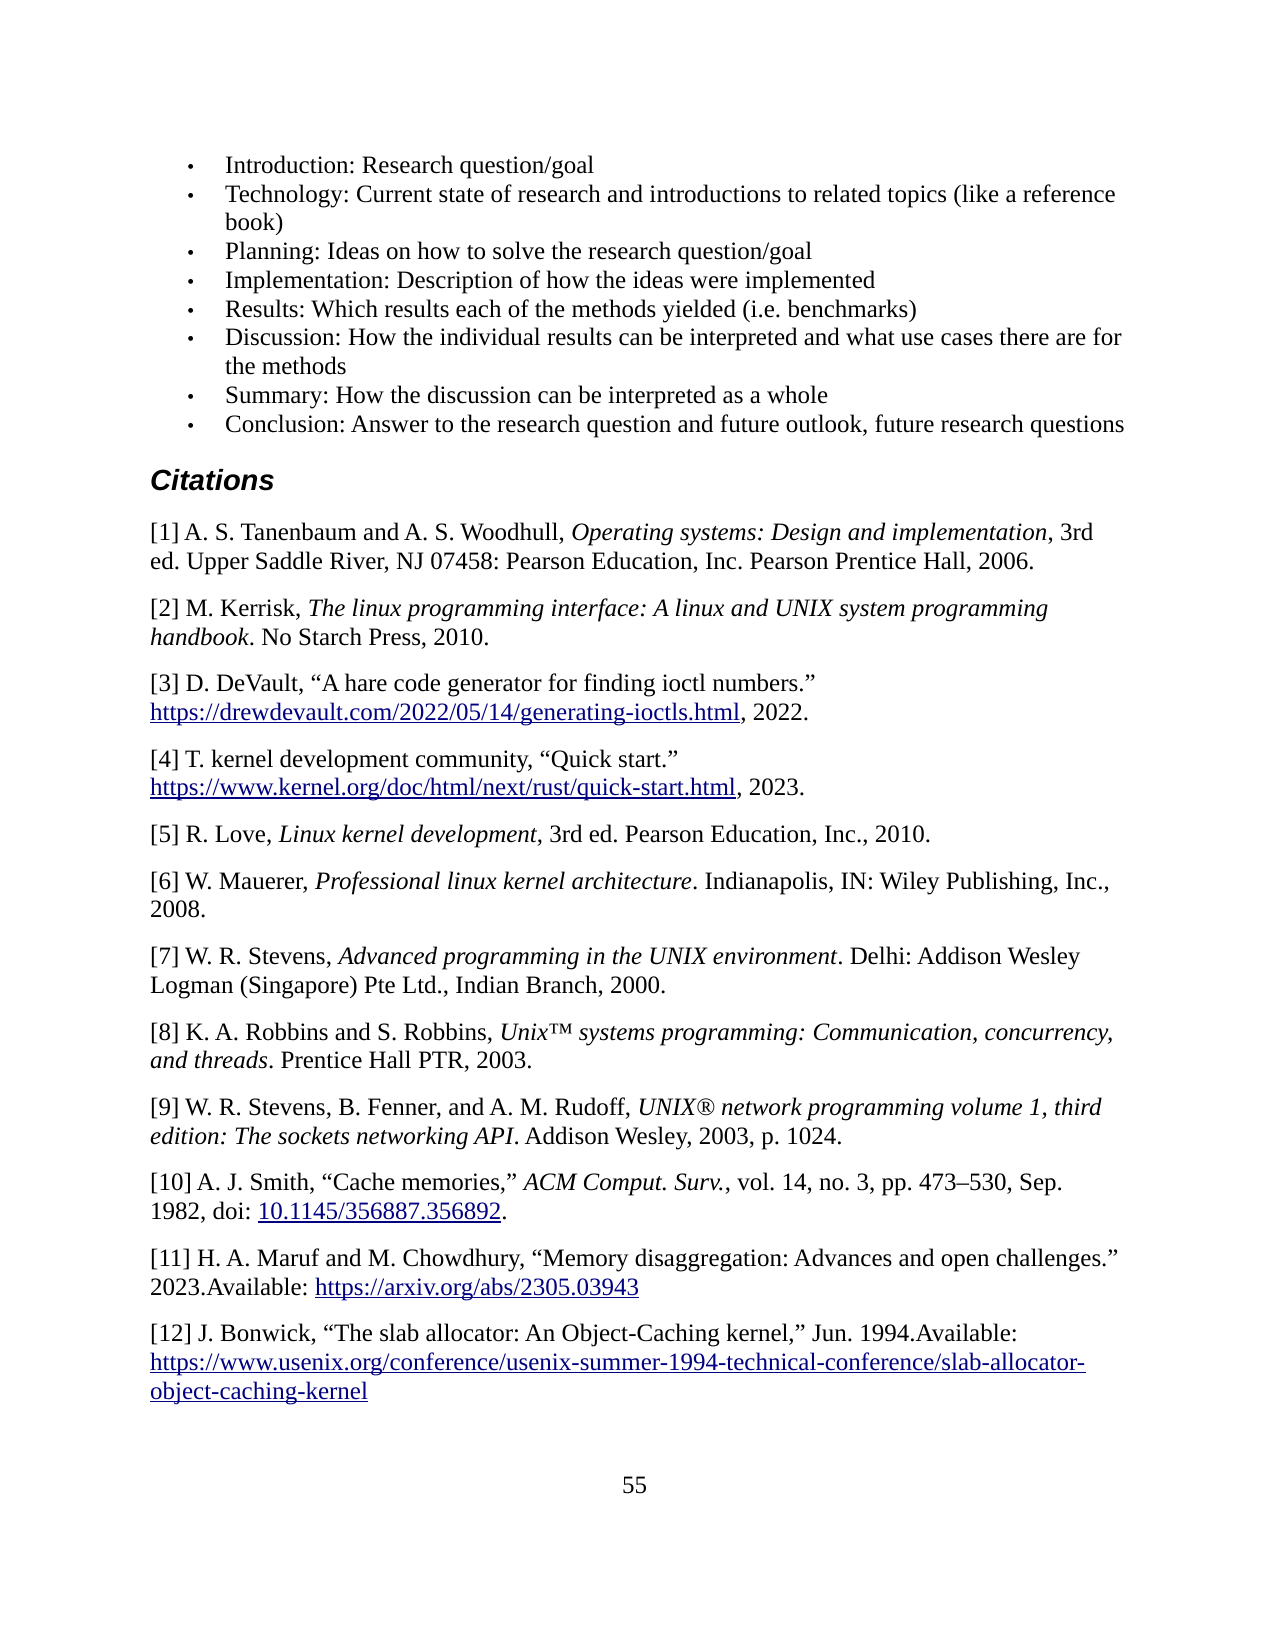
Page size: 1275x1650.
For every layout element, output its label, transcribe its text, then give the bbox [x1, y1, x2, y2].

text [3] D. DeVault, “A hare code generator for finding ioctl numbers.” https://drewdevault.com/2022/05/14/generating-ioctls.html, 2022. [150, 668, 1125, 726]
text [9] W. R. Stevens, B. Fenner, and A. M. Rudoff, UNIX® network programming volume 1, third edition: The sockets networking API. Addison Wesley, 2003, p. 1024. [150, 1092, 1125, 1149]
text [11] H. A. Maruf and M. Chowdhury, “Memory disaggregation: Advances and open challenges.” 2023.Available: https://arxiv.org/abs/2305.03943 [150, 1243, 1125, 1300]
list Results: Which results each of the methods yielded (i.e. benchmarks) [187, 294, 1125, 322]
text [5] R. Love, Linux kernel development, 3rd ed. Pearson Education, Inc., 2010. [150, 819, 1125, 848]
list Conclusion: Answer to the research question and future outlook, future research questions [187, 409, 1125, 437]
list Planning: Ideas on how to solve the research question/goal [187, 236, 1125, 265]
text [6] W. Mauerer, Professional linux kernel architecture. Indianapolis, IN: Wiley Publishing, Inc., 2008. [150, 866, 1125, 923]
text [7] W. R. Stevens, Advanced programming in the UNIX environment. Delhi: Addison Wesley Logman (Singapore) Pte Ltd., Indian Branch, 2000. [150, 941, 1125, 999]
text [4] T. kernel development community, “Quick start.” https://www.kernel.org/doc/html/next/rust/quick-start.html, 2023. [150, 744, 1125, 801]
list Implementation: Description of how the ideas were implemented [187, 265, 1125, 294]
text [8] K. A. Robbins and S. Robbins, Unix™ systems programming: Communication, concurrency, and threads. Prentice Hall PTR, 2003. [150, 1017, 1125, 1074]
list Technology: Current state of research and introductions to related topics (like a reference book) [187, 179, 1125, 236]
list Summary: How the discussion can be interpreted as a whole [187, 380, 1125, 409]
text [12] J. Bonwick, “The slab allocator: An Object-Caching kernel,” Jun. 1994.Available: https://www.usenix.org/conference/usenix-summer-1994-technical-conference/slab-allocator-object-caching-kernel [150, 1318, 1125, 1404]
text [1] A. S. Tanenbaum and A. S. Woodhull, Operating systems: Design and implementation, 3rd ed. Upper Saddle River, NJ 07458: Pearson Education, Inc. Pearson Prentice Hall, 2006. [150, 517, 1125, 575]
text [10] A. J. Smith, “Cache memories,” ACM Comput. Surv., vol. 14, no. 3, pp. 473–530, Sep. 1982, doi: 10.1145/356887.356892. [150, 1167, 1125, 1225]
list Introduction: Research question/goal [187, 150, 1125, 179]
subtitle Citations [150, 462, 1125, 496]
list Discussion: How the individual results can be interpreted and what use cases there are for the methods [187, 322, 1125, 380]
text [2] M. Kerrisk, The linux programming interface: A linux and UNIX system programming handbook. No Starch Press, 2010. [150, 593, 1125, 650]
